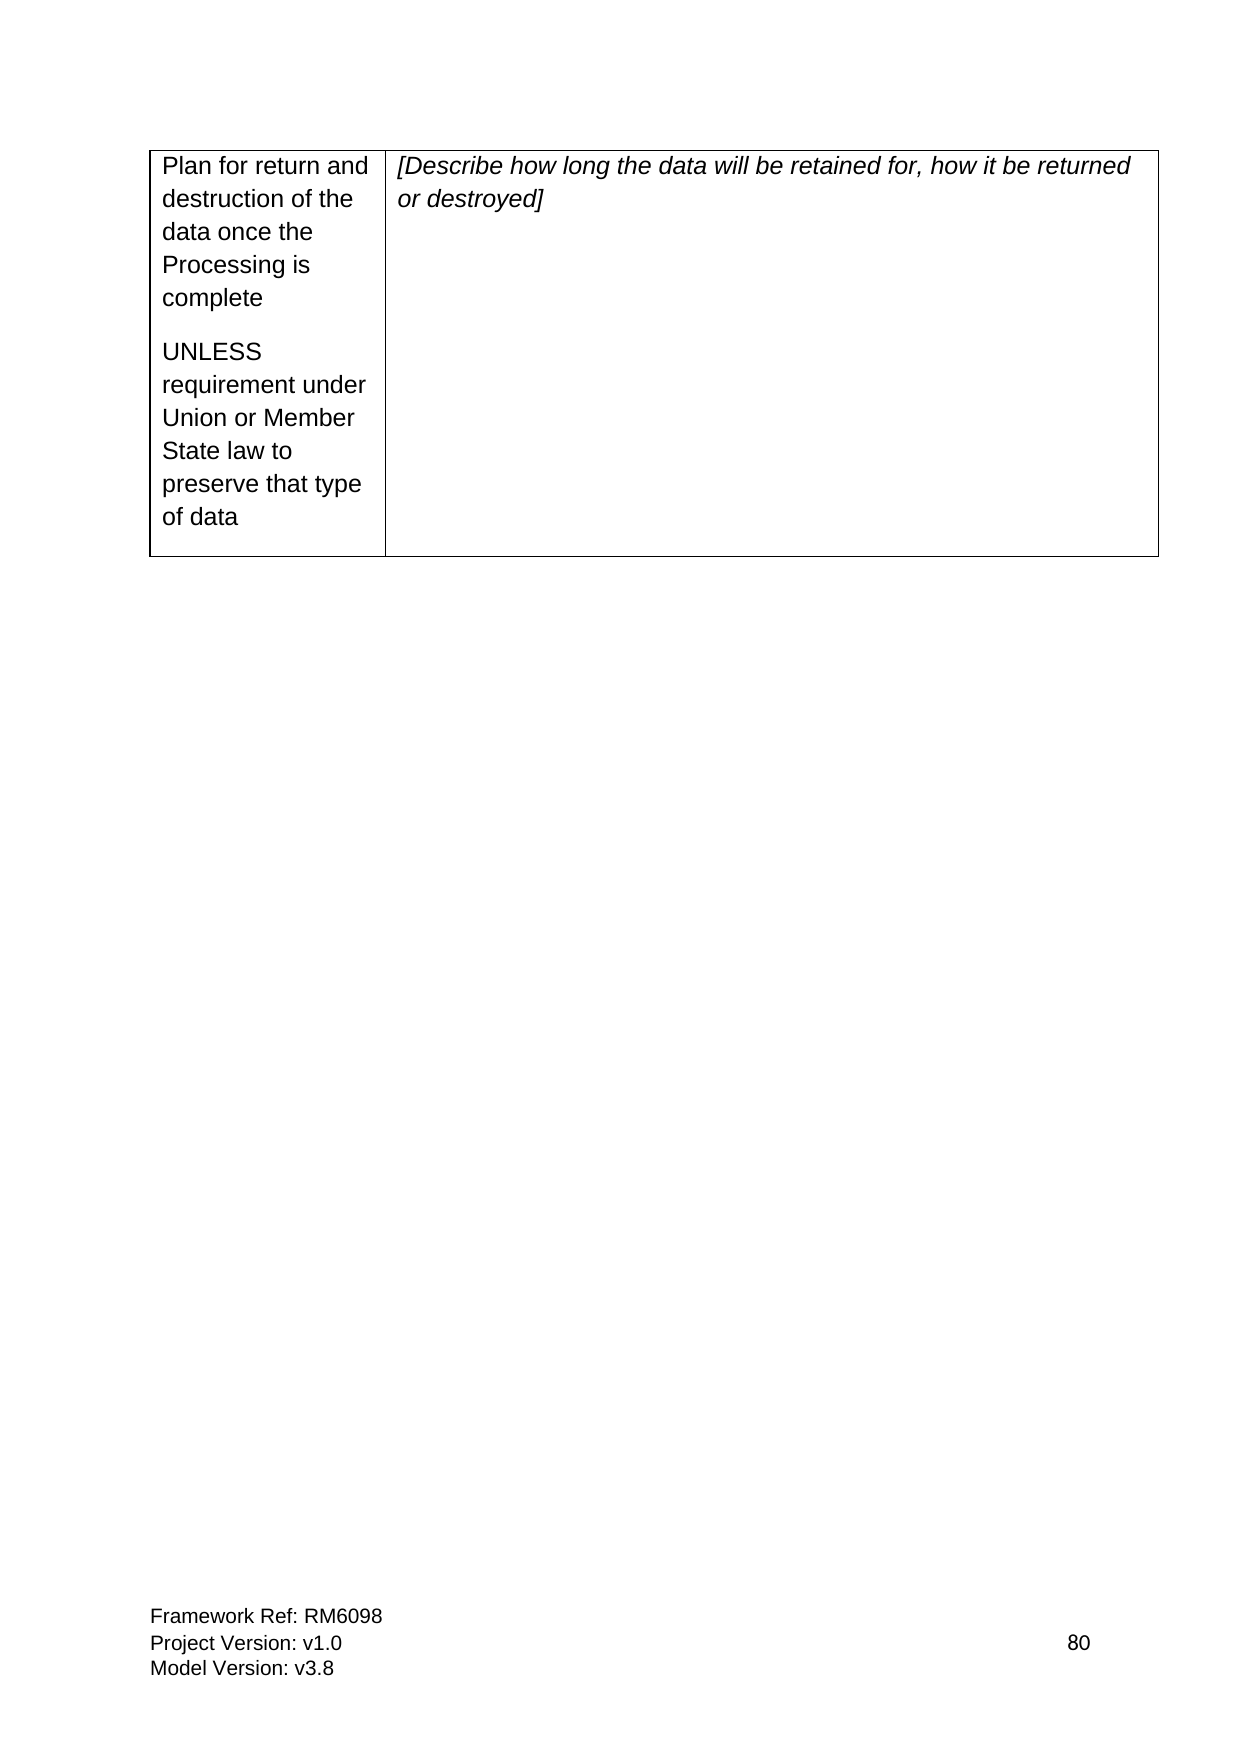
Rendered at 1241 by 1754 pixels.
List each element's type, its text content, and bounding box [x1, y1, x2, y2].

table_cell [Describe how long the data will be retained for, how it be returned or destroyed] [386, 151, 1158, 556]
table_cell Plan for return and destruction of the data once the Processing is complete UNLESS requirement under Union or Member State law to preserve that type of data [151, 151, 385, 556]
